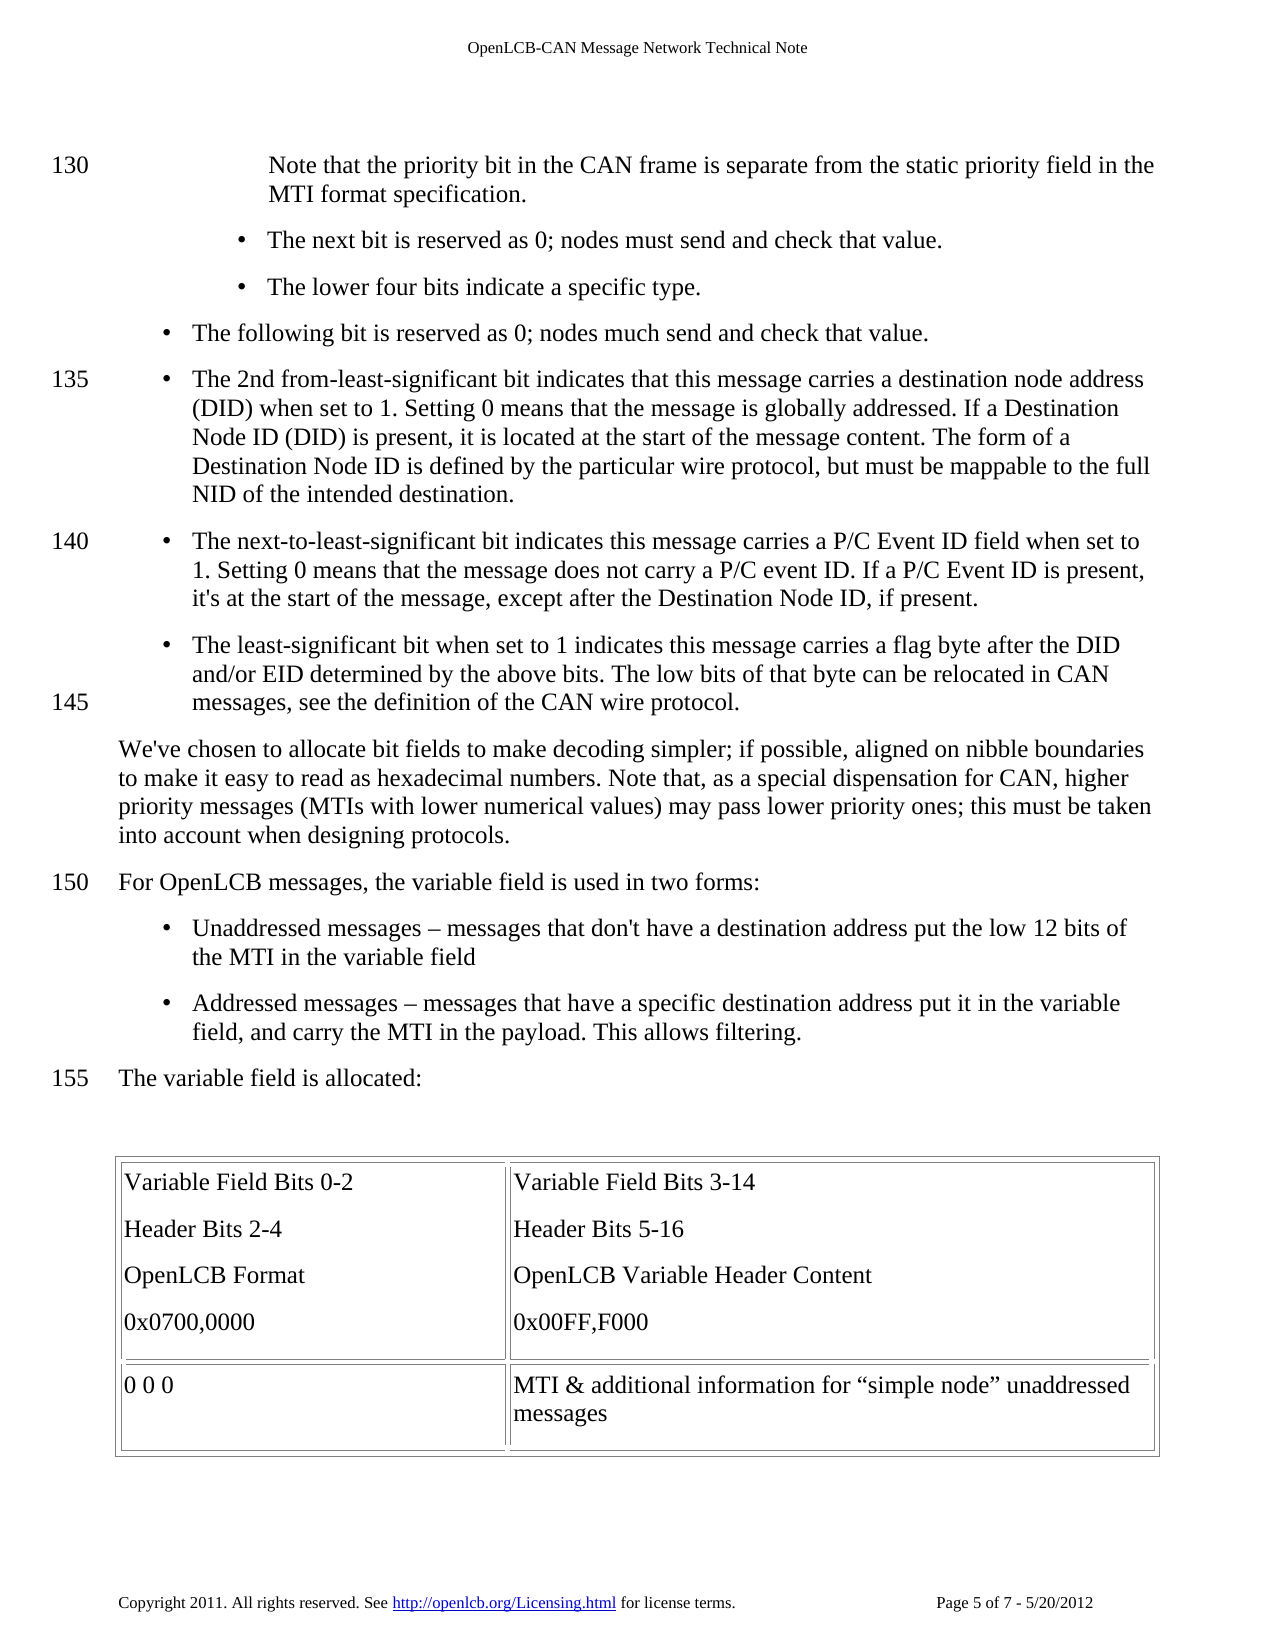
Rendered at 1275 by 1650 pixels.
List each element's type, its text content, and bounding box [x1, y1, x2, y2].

table_cell MTI & additional information for “simple node” unaddressed messages [508, 1359, 1157, 1450]
list Unaddressed messages – messages that don't have a destination address put the low 12 bits of the MTI in the variable field [162, 913, 1157, 971]
text Note that the priority bit in the CAN frame is separate from the static priority field in the MTI format specification. [268, 150, 1157, 207]
text The variable field is allocated: [118, 1063, 1157, 1092]
text We've chosen to allocate bit fields to make decoding simpler; if possible, aligned on nibble boundaries to make it easy to read as hexadecimal numbers. Note that, as a special dispensation for CAN, higher priority messages (MTIs with lower numerical values) may pass lower priority ones; this must be taken into account when designing protocols. [118, 734, 1157, 849]
list The least-significant bit when set to 1 indicates this message carries a flag byte after the DID and/or EID determined by the above bits. The low bits of that byte can be relocated in CAN messages, see the definition of the CAN wire protocol. [162, 630, 1157, 716]
table_header Variable Field Bits 3-14 Header Bits 5-16 OpenLCB Variable Header Content 0x00FF,F000 [508, 1157, 1157, 1359]
list The following bit is reserved as 0; nodes much send and check that value. [162, 318, 1157, 347]
table_cell 0 0 0 [118, 1359, 508, 1450]
list Addressed messages – messages that have a specific destination address put it in the variable field, and carry the MTI in the payload. This allows filtering. [162, 988, 1157, 1046]
list The 2nd from-least-significant bit indicates that this message carries a destination node address (DID) when set to 1. Setting 0 means that the message is globally addressed. If a Destination Node ID (DID) is present, it is located at the start of the message content. The form of a Destination Node ID is defined by the particular wire protocol, but must be mappable to the full NID of the intended destination. [162, 364, 1157, 508]
text For OpenLCB messages, the variable field is used in two forms: [118, 867, 1157, 895]
list The lower four bits indicate a specific type. [237, 272, 1157, 300]
list The next bit is reserved as 0; nodes must send and check that value. [237, 225, 1157, 254]
list The next-to-least-significant bit indicates this message carries a P/C Event ID field when set to 1. Setting 0 means that the message does not carry a P/C event ID. If a P/C Event ID is present, it's at the start of the message, except after the Destination Node ID, if present. [162, 526, 1157, 612]
table_header Variable Field Bits 0-2 Header Bits 2-4 OpenLCB Format 0x0700,0000 [118, 1157, 508, 1359]
